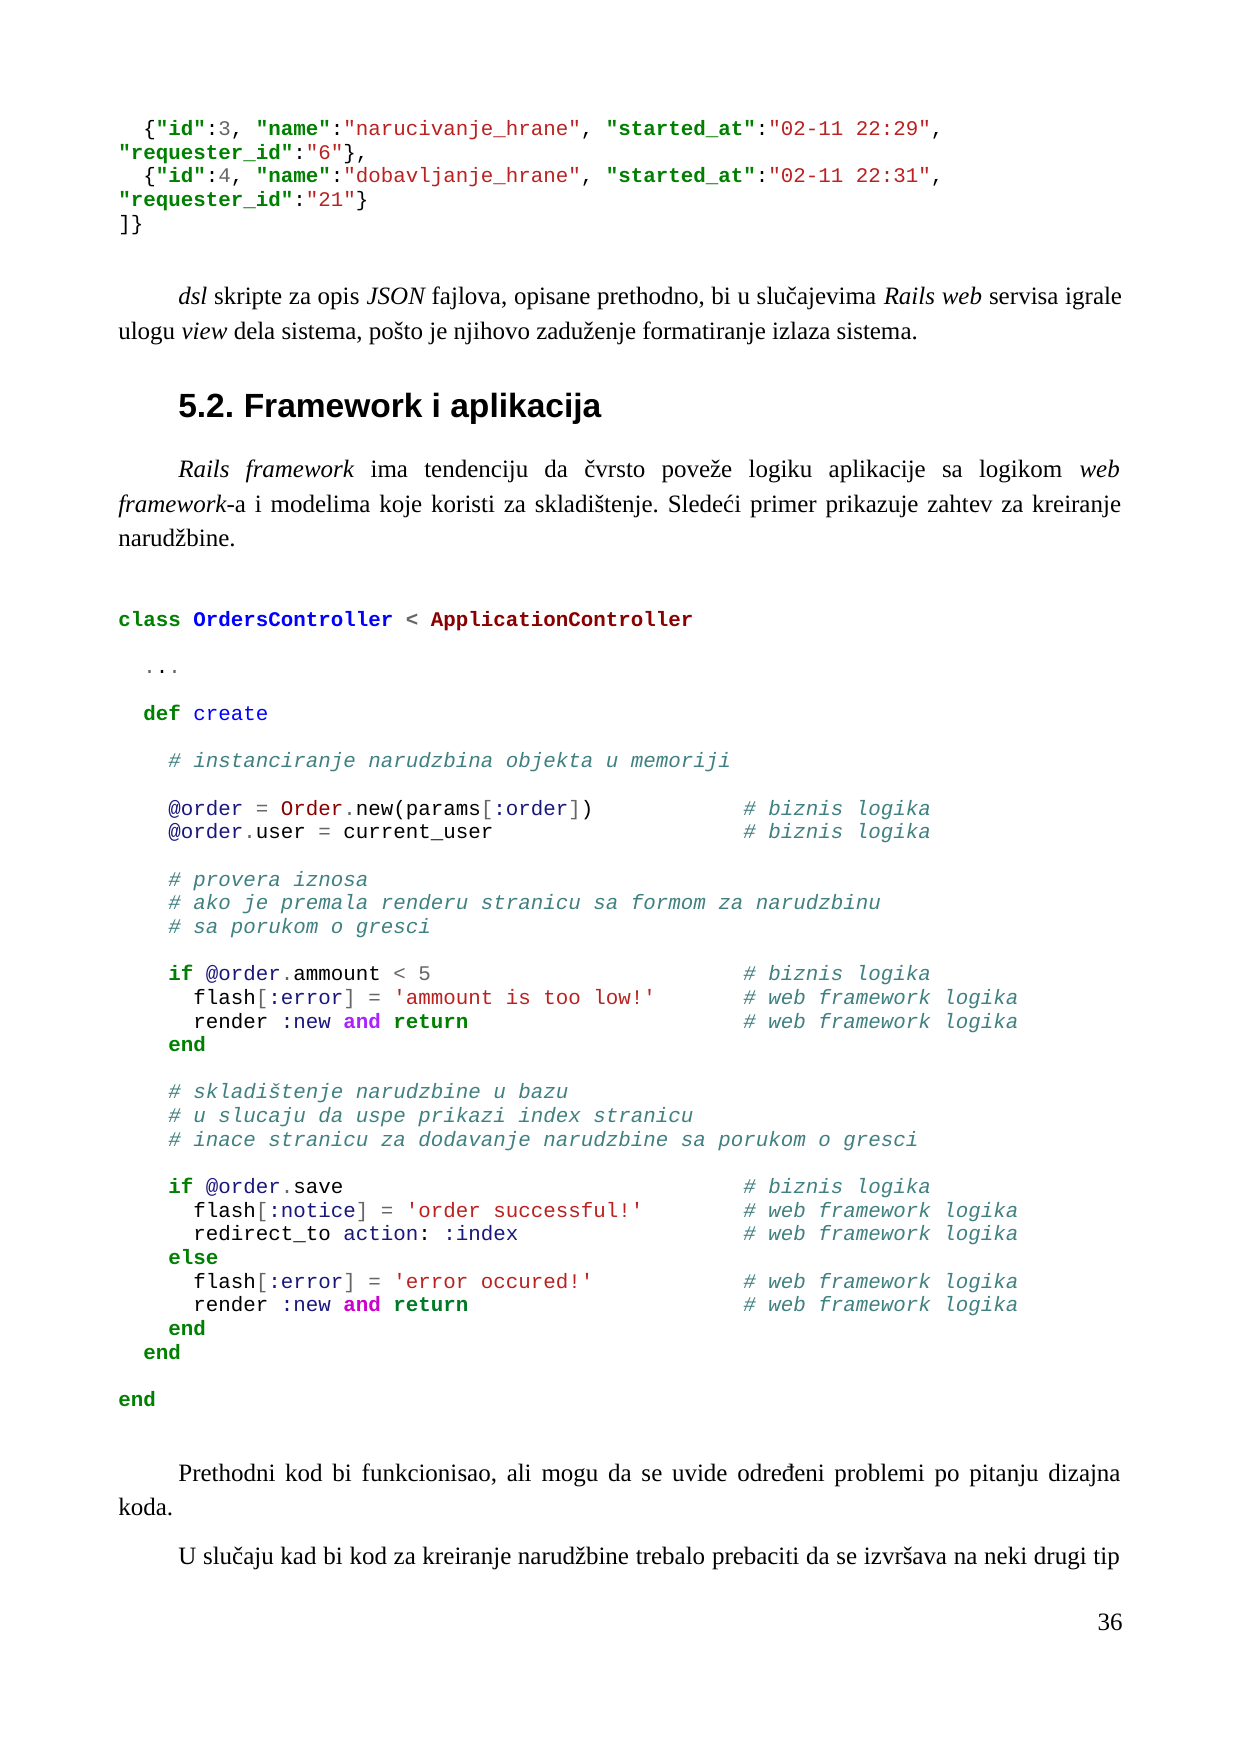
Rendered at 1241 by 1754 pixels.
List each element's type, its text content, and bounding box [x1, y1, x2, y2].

text class OrdersController < ApplicationController [118, 609, 1122, 632]
text # skladištenje narudzbine u bazu [118, 1082, 1122, 1105]
text # sa porukom o gresci [118, 916, 1122, 940]
text end [118, 1389, 1122, 1413]
text end [118, 1342, 1122, 1365]
text flash[:error] = 'error occured!' # web framework logika [118, 1271, 1122, 1294]
text end [118, 1318, 1122, 1342]
subtitle Framework i aplikacija [118, 386, 1122, 424]
text @order = Order.new(params[:order]) # biznis logika [118, 798, 1122, 821]
text U slučaju kad bi kod za kreiranje narudžbine trebalo prebaciti da se izvršava na neki drugi tip [118, 1541, 1122, 1570]
text {"id":3, "name":"narucivanje_hrane", "started_at":"02-11 22:29", "requester_id":"6"}, [118, 118, 1122, 165]
text Prethodni kod bi funkcionisao, ali mogu da se uvide određeni problemi po pitanju dizajna koda. [118, 1458, 1122, 1521]
text # ako je premala renderu stranicu sa formom za narudzbinu [118, 892, 1122, 916]
text flash[:notice] = 'order successful!' # web framework logika [118, 1200, 1122, 1223]
text # inace stranicu za dodavanje narudzbine sa porukom o gresci [118, 1129, 1122, 1152]
text flash[:error] = 'ammount is too low!' # web framework logika [118, 987, 1122, 1011]
text dsl skripte za opis JSON fajlova, opisane prethodno, bi u slučajevima Rails web servisa igrale ulogu view dela sistema, pošto je njihovo zaduženje formatiranje izlaza sistema. [118, 281, 1122, 344]
text Rails framework ima tendenciju da čvrsto poveže logiku aplikacije sa logikom web framework-a i modelima koje koristi za skladištenje. Sledeći primer prikazuje zahtev za kreiranje narudžbine. [118, 454, 1122, 552]
text {"id":4, "name":"dobavljanje_hrane", "started_at":"02-11 22:31", "requester_id":"21"} [118, 165, 1122, 213]
text @order.user = current_user # biznis logika [118, 821, 1122, 845]
text ]} [118, 213, 1122, 236]
text # provera iznosa [118, 869, 1122, 892]
text if @order.ammount < 5 # biznis logika [118, 963, 1122, 987]
text def create [118, 703, 1122, 727]
text end [118, 1034, 1122, 1058]
text ... [118, 656, 1122, 679]
text redirect_to action: :index # web framework logika [118, 1223, 1122, 1247]
text render :new and return # web framework logika [118, 1294, 1122, 1318]
text else [118, 1247, 1122, 1271]
text if @order.save # biznis logika [118, 1176, 1122, 1200]
text render :new and return # web framework logika [118, 1011, 1122, 1034]
text # instanciranje narudzbina objekta u memoriji [118, 751, 1122, 774]
text # u slucaju da uspe prikazi index stranicu [118, 1105, 1122, 1129]
